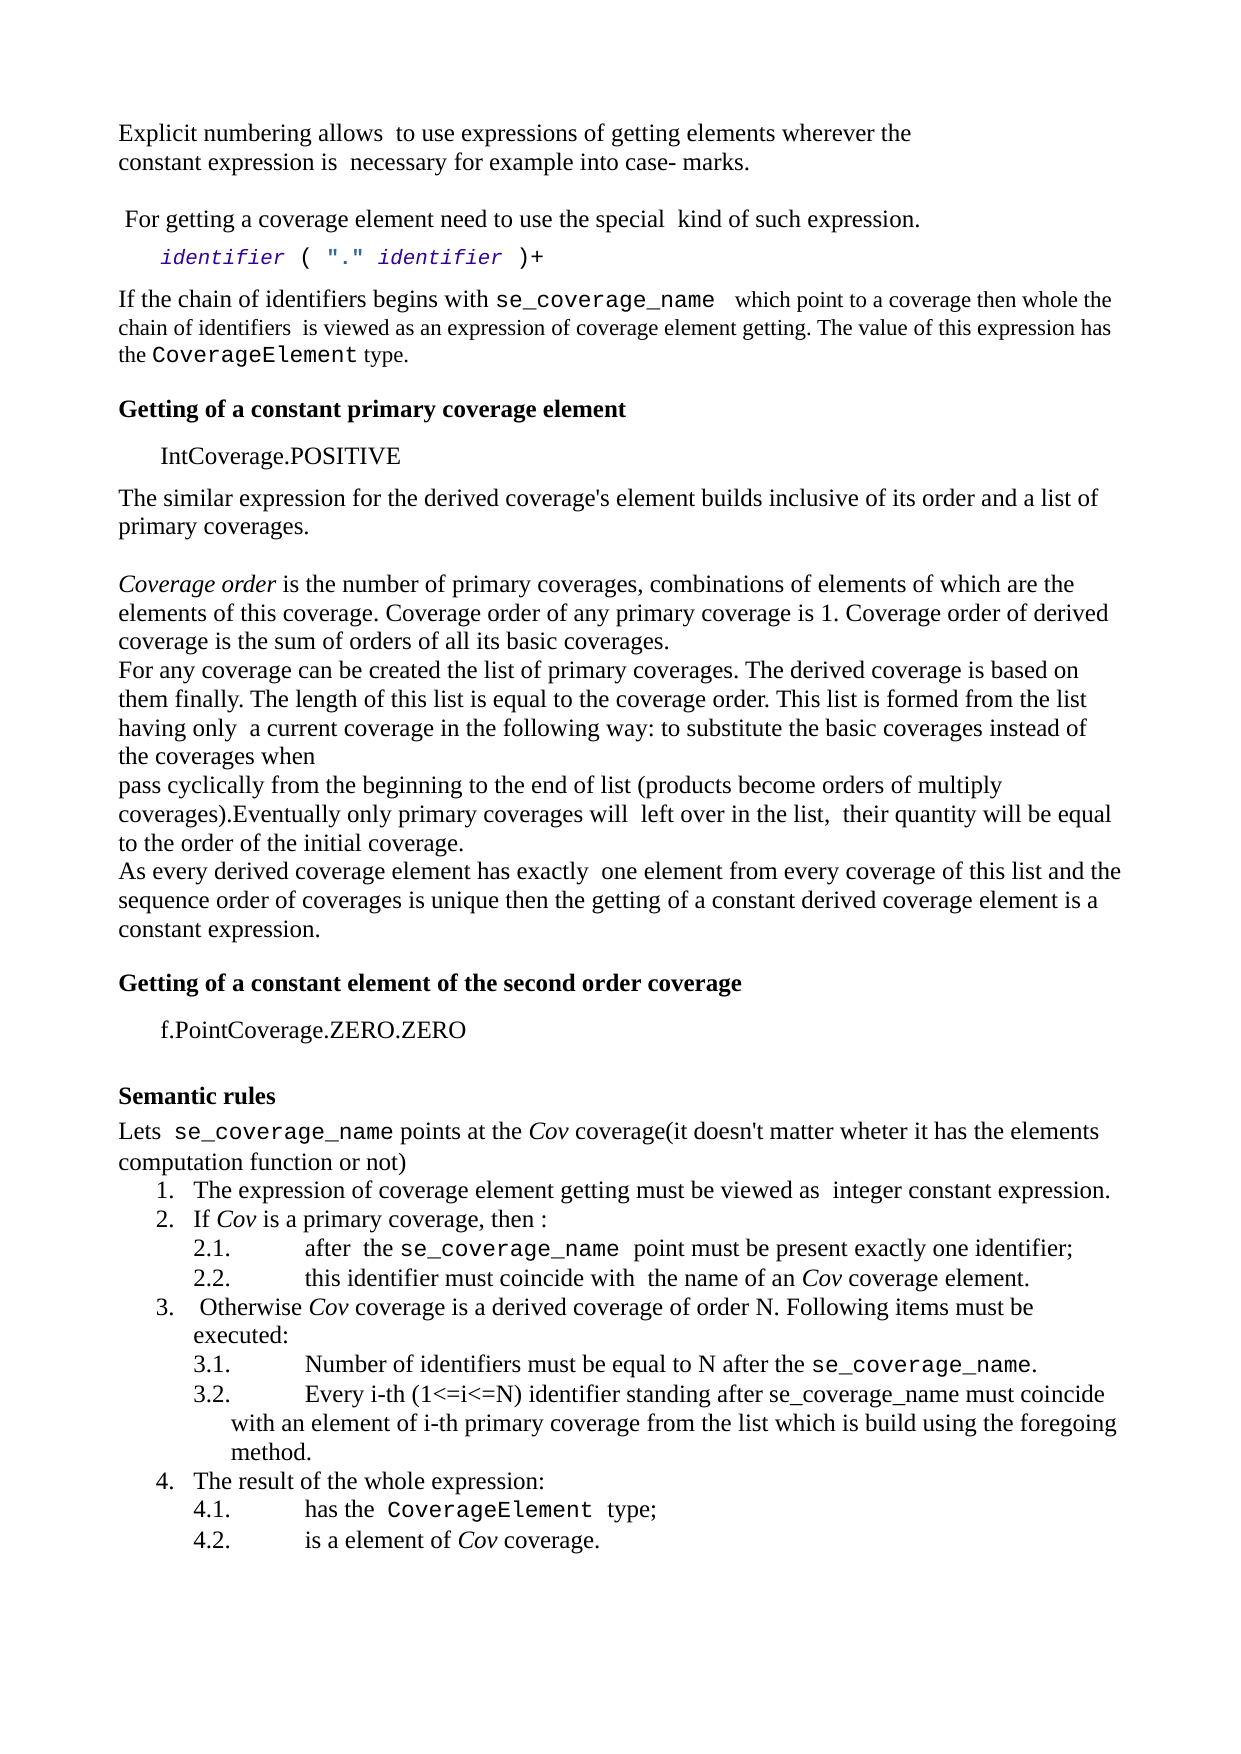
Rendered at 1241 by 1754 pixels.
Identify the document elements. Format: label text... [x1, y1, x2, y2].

list after the se_coverage_name point must be present exactly one identifier; [193, 1233, 1122, 1263]
list this identifier must coincide with the name of an Cov coverage element. [193, 1263, 1122, 1292]
text Coverage order is the number of primary coverages, combinations of elements of which are the elements of this coverage. Coverage order of any primary coverage is 1. Coverage order of derived coverage is the sum of orders of all its basic coverages. [118, 569, 1122, 655]
list Otherwise Cov coverage is a derived coverage of order N. Following items must be executed: [156, 1292, 1122, 1349]
list Every i-th (1<=i<=N) identifier standing after se_coverage_name must coincide with an element of i-th primary coverage from the list which is build using the foregoing method. [193, 1379, 1122, 1466]
list The expression of coverage element getting must be viewed as integer constant expression. [156, 1175, 1122, 1204]
text constant expression is necessary for example into case- marks. [118, 147, 1122, 176]
text Lets se_coverage_name points at the Cov coverage(it doesn't matter wheter it has the elements computation function or not) [118, 1116, 1122, 1175]
subtitle Semantic rules [118, 1081, 1122, 1110]
text f.PointCoverage.ZERO.ZERO [160, 1015, 1122, 1044]
text pass cyclically from the beginning to the end of list (products become orders of multiply coverages).Eventually only primary coverages will left over in the list, their quantity will be equal to the order of the initial coverage. [118, 770, 1122, 856]
text Explicit numbering allows to use expressions of getting elements wherever the [118, 118, 1122, 147]
text For getting a coverage element need to use the special kind of such expression. [118, 204, 1122, 233]
list is a element of Cov coverage. [193, 1525, 1122, 1553]
text As every derived coverage element has exactly one element from every coverage of this list and the sequence order of coverages is unique then the getting of a constant derived coverage element is a constant expression. [118, 856, 1122, 943]
text identifier ( "." identifier )+ [160, 246, 1122, 272]
text The similar expression for the derived coverage's element builds inclusive of its order and a list of primary coverages. [118, 483, 1122, 540]
list If Cov is a primary coverage, then : [156, 1204, 1122, 1233]
text IntCoverage.POSITIVE [160, 441, 1122, 470]
subtitle Getting of a constant element of the second order coverage [118, 968, 1122, 996]
text For any coverage can be created the list of primary coverages. The derived coverage is based on them finally. The length of this list is equal to the coverage order. This list is formed from the list having only a current coverage in the following way: to substitute the basic coverages instead of the coverages when [118, 655, 1122, 770]
subtitle Getting of a constant primary coverage element [118, 394, 1122, 423]
list The result of the whole expression: [156, 1466, 1122, 1494]
list Number of identifiers must be equal to N after the se_coverage_name. [193, 1349, 1122, 1379]
list has the CoverageElement type; [193, 1494, 1122, 1525]
text If the chain of identifiers begins with se_coverage_name which point to a coverage then whole the chain of identifiers is viewed as an expression of coverage element getting. The value of this expression has the CoverageElement type. [118, 284, 1122, 369]
